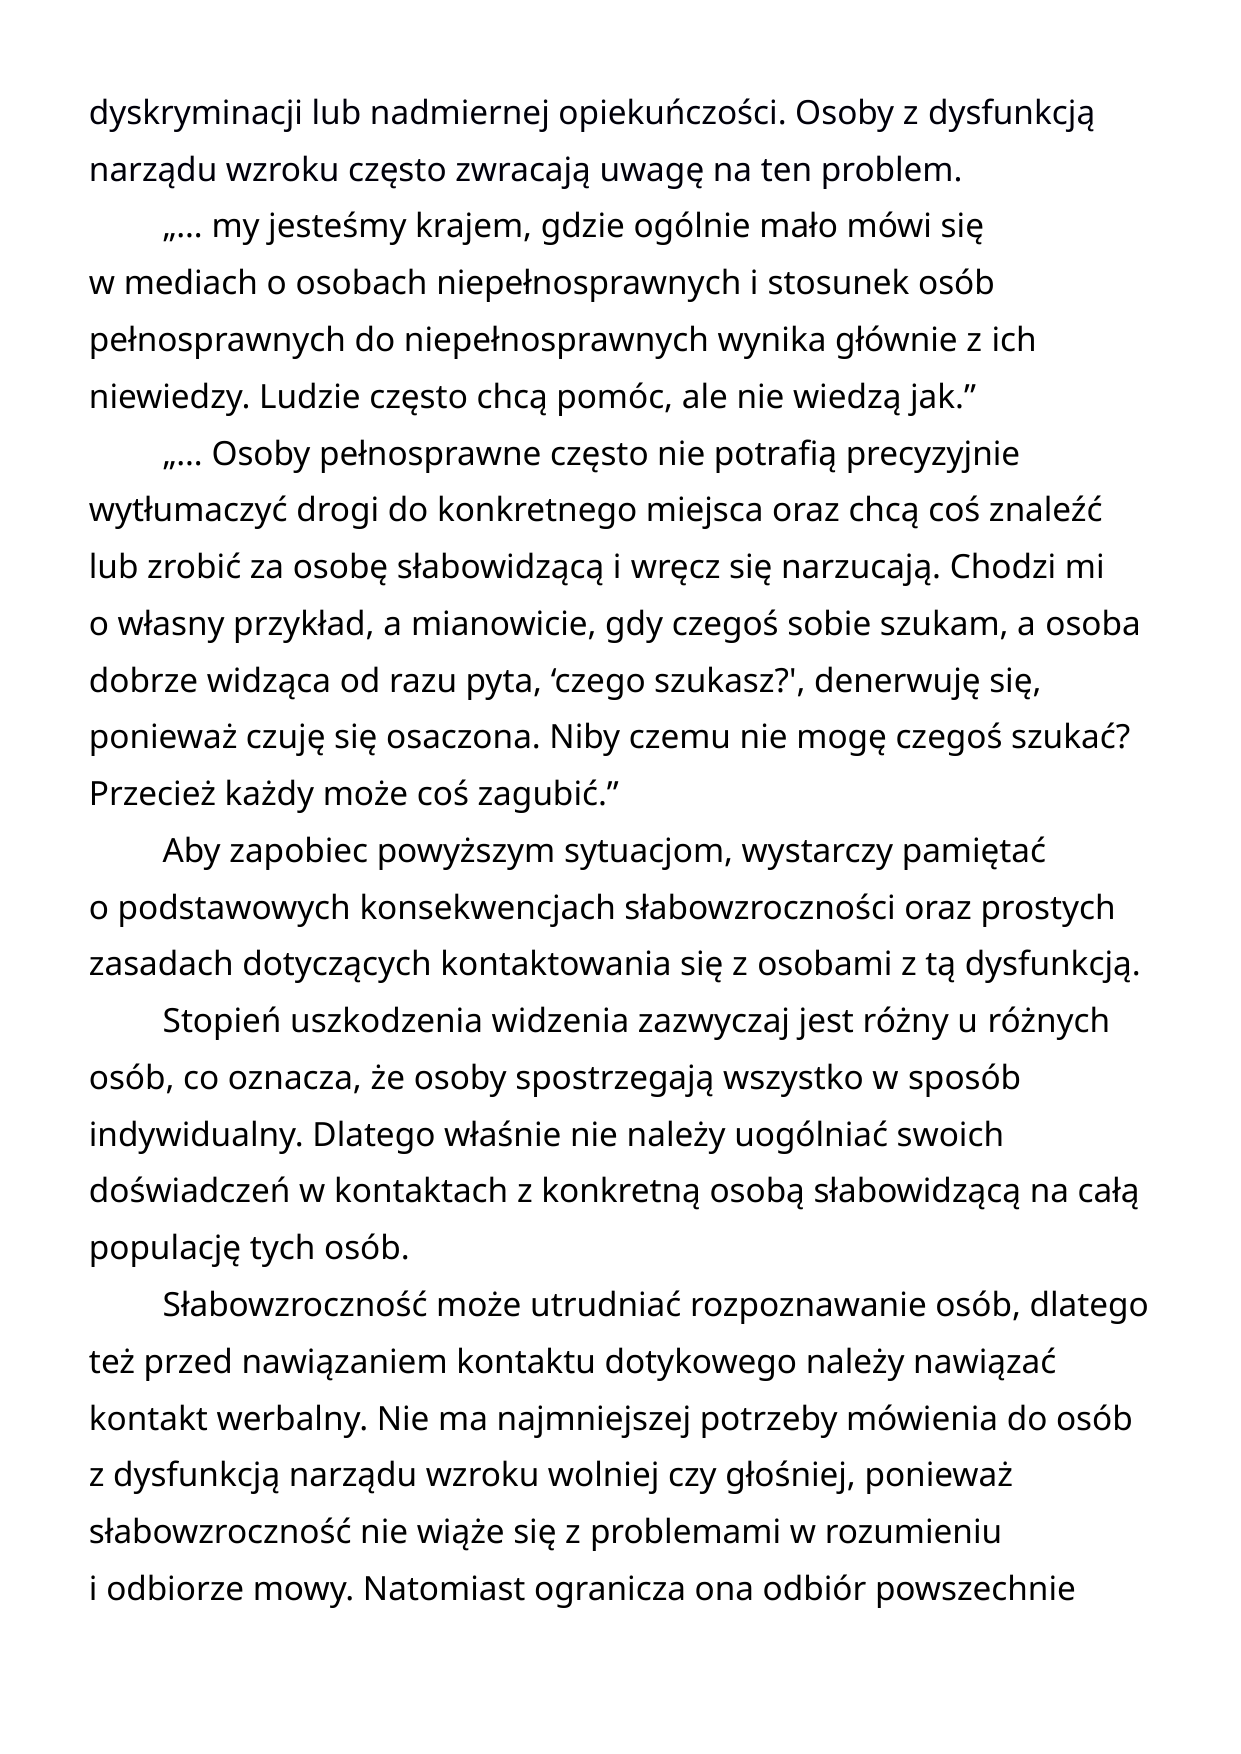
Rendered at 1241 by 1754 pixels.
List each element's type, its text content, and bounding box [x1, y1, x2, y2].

text „… Osoby pełnosprawne często nie potrafią precyzyjnie wytłumaczyć drogi do konkretnego miejsca oraz chcą coś znaleźć lub zrobić za osobę słabowidzącą i wręcz się narzucają. Chodzi mi o własny przykład, a mianowicie, gdy czegoś sobie szukam, a osoba dobrze widząca od razu pyta, ‘czego szukasz?', denerwuję się, ponieważ czuję się osaczona. Niby czemu nie mogę czegoś szukać? Przecież każdy może coś zagubić.” [89, 429, 1152, 815]
text dyskryminacji lub nadmiernej opiekuńczości. Osoby z dysfunkcją narządu wzroku często zwracają uwagę na ten problem. [89, 89, 1152, 191]
text Stopień uszkodzenia widzenia zazwyczaj jest różny u różnych osób, co oznacza, że osoby spostrzegają wszystko w sposób indywidualny. Dlatego właśnie nie należy uogólniać swoich doświadczeń w kontaktach z konkretną osobą słabowidzącą na całą populację tych osób. [89, 997, 1152, 1269]
text Aby zapobiec powyższym sytuacjom, wystarczy pamiętać o podstawowych konsekwencjach słabowzroczności oraz prostych zasadach dotyczących kontaktowania się z osobami z tą dysfunkcją. [89, 827, 1152, 986]
text „… my jesteśmy krajem, gdzie ogólnie mało mówi się w mediach o osobach niepełnosprawnych i stosunek osób pełnosprawnych do niepełnosprawnych wynika głównie z ich niewiedzy. Ludzie często chcą pomóc, ale nie wiedzą jak.” [89, 202, 1152, 418]
text Słabowzroczność może utrudniać rozpoznawanie osób, dlatego też przed nawiązaniem kontaktu dotykowego należy nawiązać kontakt werbalny. Nie ma najmniejszej potrzeby mówienia do osób z dysfunkcją narządu wzroku wolniej czy głośniej, ponieważ słabowzroczność nie wiąże się z problemami w rozumieniu i odbiorze mowy. Natomiast ogranicza ona odbiór powszechnie [89, 1281, 1152, 1610]
